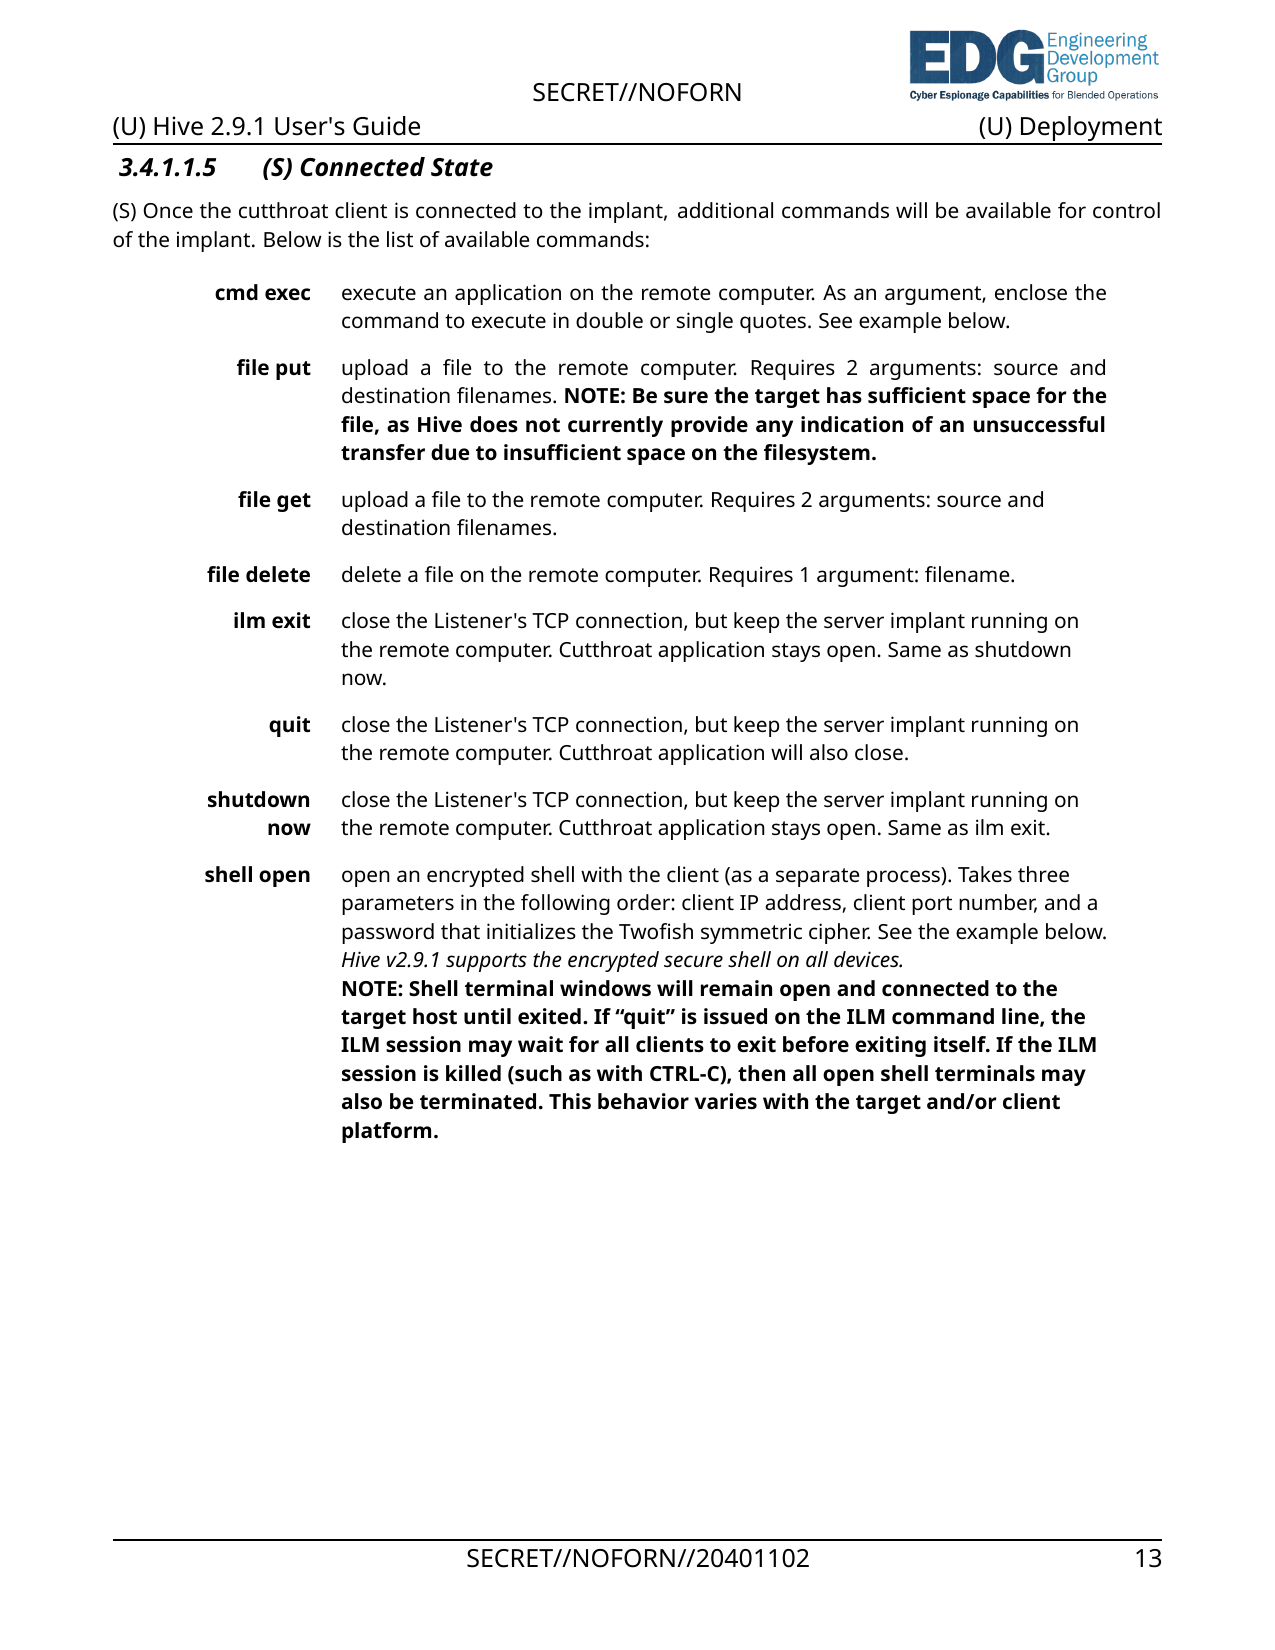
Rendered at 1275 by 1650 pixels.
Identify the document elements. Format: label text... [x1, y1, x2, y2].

table_cell file put [153, 344, 326, 476]
table_cell ilm exit [153, 598, 326, 701]
table_cell file get [153, 476, 326, 551]
table_cell upload a file to the remote computer. Requires 2 arguments: source and destination filenames. [326, 476, 1122, 551]
table_cell shutdown now [153, 776, 326, 851]
table_cell open an encrypted shell with the client (as a separate process). Takes three parameters in the following order: client IP address, client port number, and a password that initializes the Twofish symmetric cipher. See the example below. Hive v2.9.1 supports the encrypted secure shell on all devices. NOTE: Shell terminal windows will remain open and connected to the target host until exited. If “quit” is issued on the ILM command line, the ILM session may wait for all clients to exit before exiting itself. If the ILM session is killed (such as with CTRL-C), then all open shell terminals may also be terminated. This behavior varies with the target and/or client platform. [326, 851, 1122, 1153]
subtitle (S) Connected State [112, 150, 1162, 184]
table_cell quit [153, 701, 326, 776]
picture [904, 27, 1163, 104]
table_cell close the Listener's TCP connection, but keep the server implant running on the remote computer. Cutthroat application will also close. [326, 701, 1122, 776]
table_cell close the Listener's TCP connection, but keep the server implant running on the remote computer. Cutthroat application stays open. Same as shutdown now. [326, 598, 1122, 701]
table_cell file delete [153, 551, 326, 597]
table_header cmd exec [153, 269, 326, 344]
table_header execute an application on the remote computer. As an argument, enclose the command to execute in double or single quotes. See example below. [326, 269, 1122, 344]
table_cell shell open [153, 851, 326, 1153]
table_cell delete a file on the remote computer. Requires 1 argument: filename. [326, 551, 1122, 597]
table_cell close the Listener's TCP connection, but keep the server implant running on the remote computer. Cutthroat application stays open. Same as ilm exit. [326, 776, 1122, 851]
table_cell upload a file to the remote computer. Requires 2 arguments: source and destination filenames. NOTE: Be sure the target has sufficient space for the file, as Hive does not currently provide any indication of an unsuccessful transfer due to insufficient space on the filesystem. [326, 344, 1122, 476]
text (S) Once the cutthroat client is connected to the implant, additional commands will be available for control of the implant. Below is the list of available commands: [112, 196, 1162, 254]
